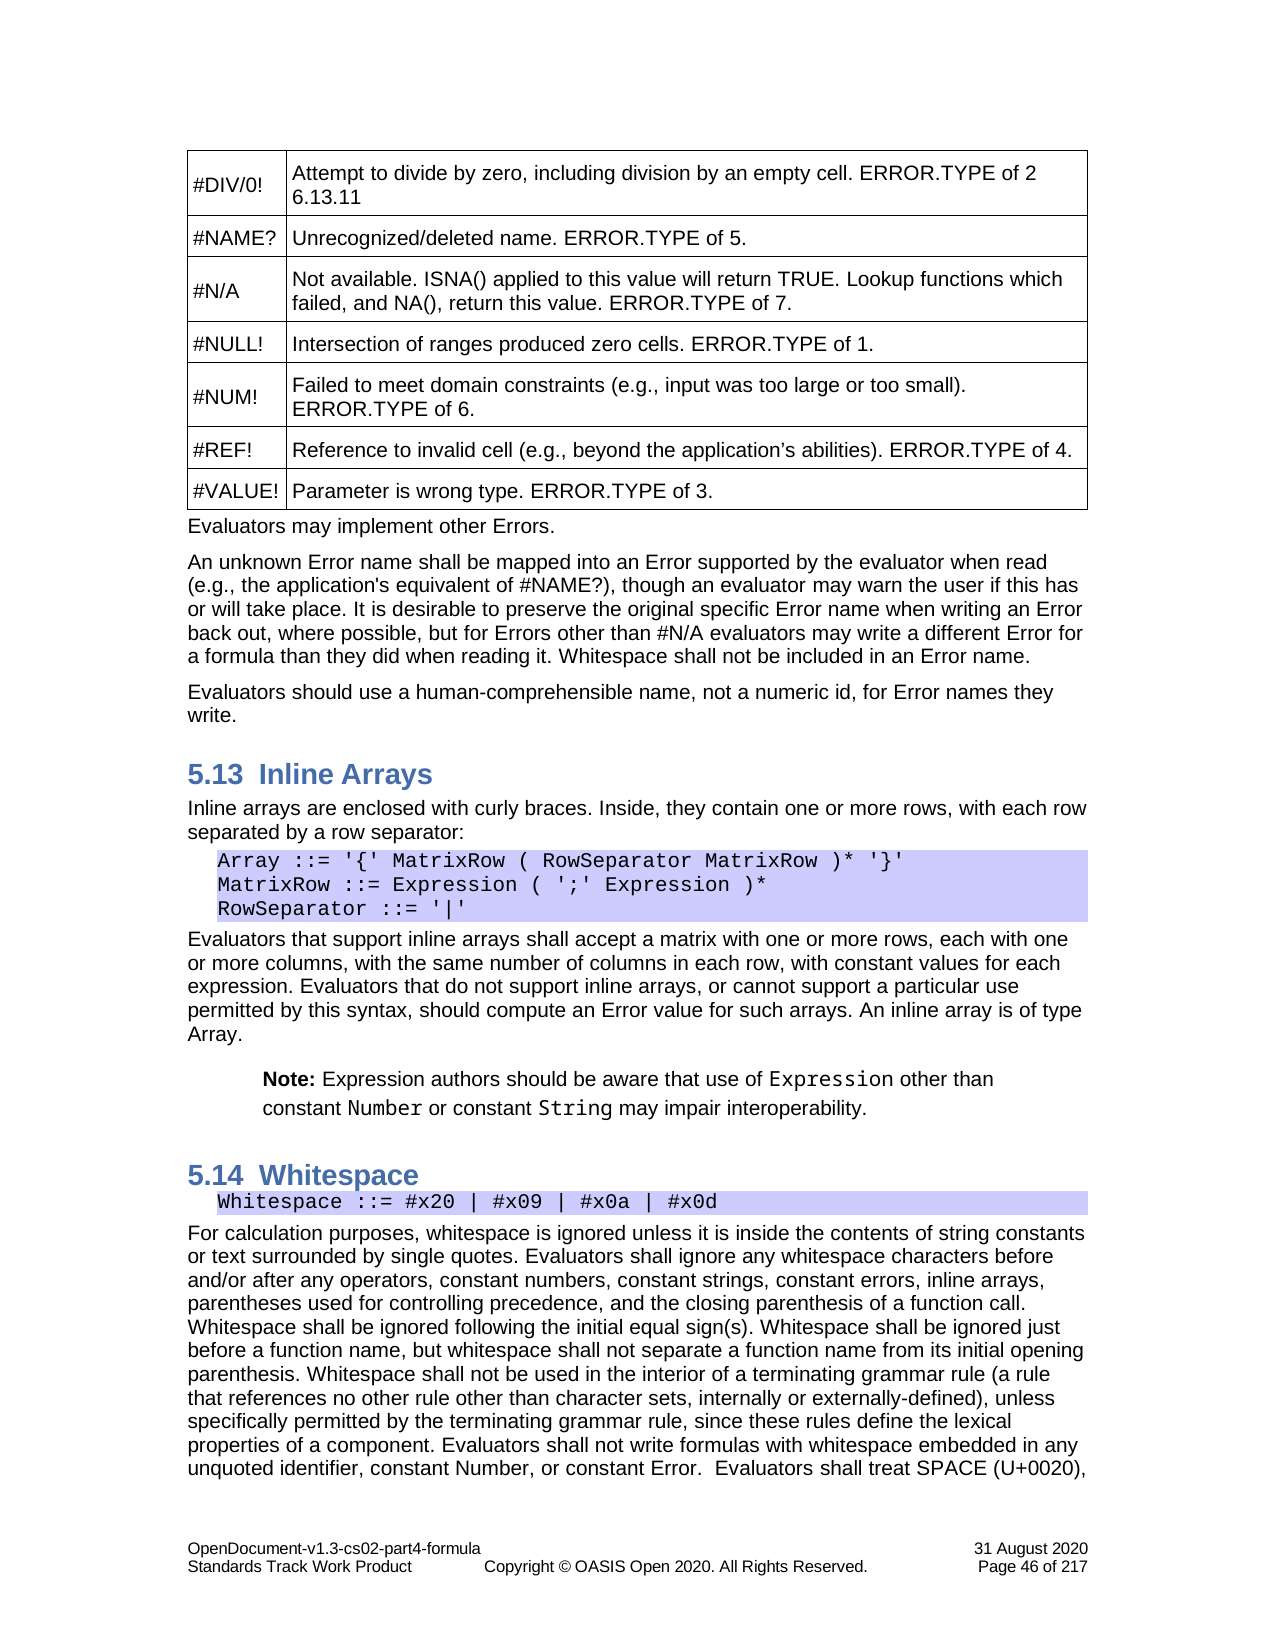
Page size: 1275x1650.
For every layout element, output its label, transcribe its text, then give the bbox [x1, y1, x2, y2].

subtitle Whitespace [187, 1159, 1088, 1191]
table_cell #REF! [188, 427, 286, 467]
text Evaluators should use a human-comprehensible name, not a numeric id, for Error names they write. [187, 680, 1088, 727]
table_cell #NULL! [188, 322, 286, 362]
table_cell Parameter is wrong type. ERROR.TYPE of 3. [287, 469, 1087, 509]
text Array ::= '{' MatrixRow ( RowSeparator MatrixRow )* '}' [217, 850, 1088, 874]
table_cell Unrecognized/deleted name. ERROR.TYPE of 5. [287, 216, 1087, 256]
text MatrixRow ::= Expression ( ';' Expression )* [217, 874, 1088, 898]
table_cell Failed to meet domain constraints (e.g., input was too large or too small). ERROR.TYPE of 6. [287, 363, 1087, 426]
text Whitespace ::= #x20 | #x09 | #x0a | #x0d [217, 1191, 1088, 1215]
text Evaluators that support inline arrays shall accept a matrix with one or more rows, each with one or more columns, with the same number of columns in each row, with constant values for each expression. Evaluators that do not support inline arrays, or cannot support a particular use permitted by this syntax, should compute an Error value for such arrays. An inline array is of type Array. [187, 928, 1088, 1046]
text Note: Expression authors should be aware that use of Expression other than constant Number or constant String may impair interoperability. [262, 1064, 1013, 1121]
table_cell #VALUE! [188, 469, 286, 509]
text RowSeparator ::= '|' [217, 898, 1088, 922]
subtitle Inline Arrays [187, 758, 1088, 791]
table_cell Reference to invalid cell (e.g., beyond the application’s abilities). ERROR.TYPE of 4. [287, 427, 1087, 467]
table_cell #DIV/0! [188, 151, 286, 215]
text For calculation purposes, whitespace is ignored unless it is inside the contents of string constants or text surrounded by single quotes. Evaluators shall ignore any whitespace characters before and/or after any operators, constant numbers, constant strings, constant errors, inline arrays, parentheses used for controlling precedence, and the closing parenthesis of a function call. Whitespace shall be ignored following the initial equal sign(s). Whitespace shall be ignored just before a function name, but whitespace shall not separate a function name from its initial opening parenthesis. Whitespace shall not be used in the interior of a terminating grammar rule (a rule that references no other rule other than character sets, internally or externally-defined), unless specifically permitted by the terminating grammar rule, since these rules define the lexical properties of a component. Evaluators shall not write formulas with whitespace embedded in any unquoted identifier, constant Number, or constant Error. Evaluators shall treat SPACE (U+0020), [187, 1221, 1088, 1480]
text An unknown Error name shall be mapped into an Error supported by the evaluator when read (e.g., the application's equivalent of #NAME?), though an evaluator may warn the user if this has or will take place. It is desirable to preserve the original specific Error name when writing an Error back out, where possible, but for Errors other than #N/A evaluators may write a different Error for a formula than they did when reading it. Whitespace shall not be included in an Error name. [187, 550, 1088, 668]
table_cell #N/A [188, 257, 286, 321]
table_cell Not available. ISNA() applied to this value will return TRUE. Lookup functions which failed, and NA(), return this value. ERROR.TYPE of 7. [287, 257, 1087, 321]
table_cell Attempt to divide by zero, including division by an empty cell. ERROR.TYPE of 2 6.13.11 [287, 151, 1087, 215]
table_cell Intersection of ranges produced zero cells. ERROR.TYPE of 1. [287, 322, 1087, 362]
table_cell #NAME? [188, 216, 286, 256]
table_cell #NUM! [188, 363, 286, 426]
text Evaluators may implement other Errors. [187, 515, 1088, 538]
text Inline arrays are enclosed with curly braces. Inside, they contain one or more rows, with each row separated by a row separator: [187, 797, 1088, 844]
